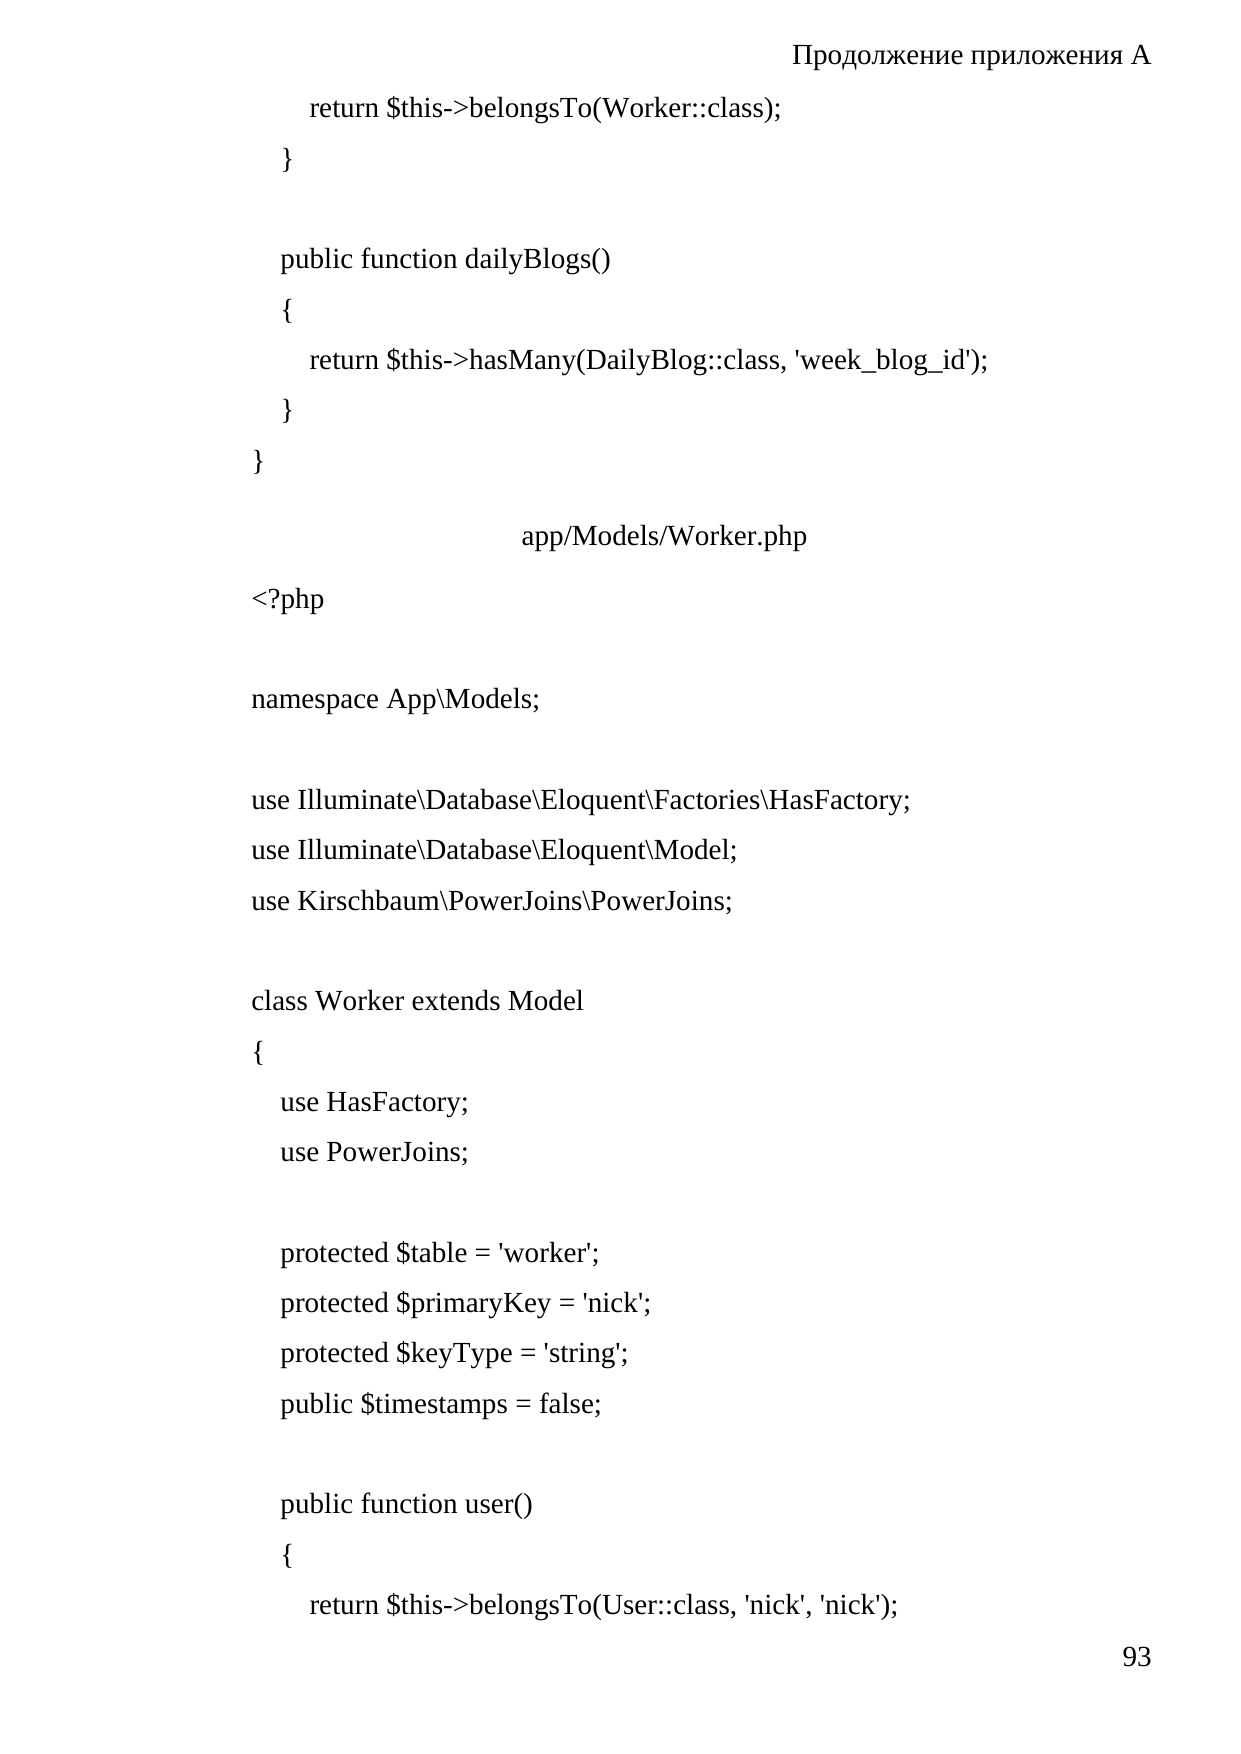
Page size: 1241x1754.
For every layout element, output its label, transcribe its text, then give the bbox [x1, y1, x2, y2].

text } [177, 443, 1152, 476]
subtitle app/Models/Worker.php [177, 518, 1152, 552]
text return $this->belongsTo(Worker::class); [177, 91, 1152, 124]
text <?php [177, 581, 1152, 614]
text namespace App\Models; [177, 682, 1152, 715]
text protected $table = 'worker'; [177, 1235, 1152, 1268]
text use Kirschbaum\PowerJoins\PowerJoins; [177, 883, 1152, 916]
text use Illuminate\Database\Eloquent\Factories\HasFactory; [177, 782, 1152, 816]
text use PowerJoins; [177, 1134, 1152, 1168]
text public $timestamps = false; [177, 1386, 1152, 1419]
text class Worker extends Model [177, 983, 1152, 1017]
text protected $keyType = 'string'; [177, 1336, 1152, 1369]
text return $this->belongsTo(User::class, 'nick', 'nick'); [177, 1587, 1152, 1621]
text protected $primaryKey = 'nick'; [177, 1285, 1152, 1319]
text } [177, 392, 1152, 426]
text { [177, 1537, 1152, 1570]
text { [177, 292, 1152, 325]
text { [177, 1034, 1152, 1067]
text use HasFactory; [177, 1084, 1152, 1118]
text use Illuminate\Database\Eloquent\Model; [177, 832, 1152, 866]
text public function user() [177, 1487, 1152, 1520]
text public function dailyBlogs() [177, 242, 1152, 275]
text } [177, 141, 1152, 174]
text return $this->hasMany(DailyBlog::class, 'week_blog_id'); [177, 342, 1152, 376]
